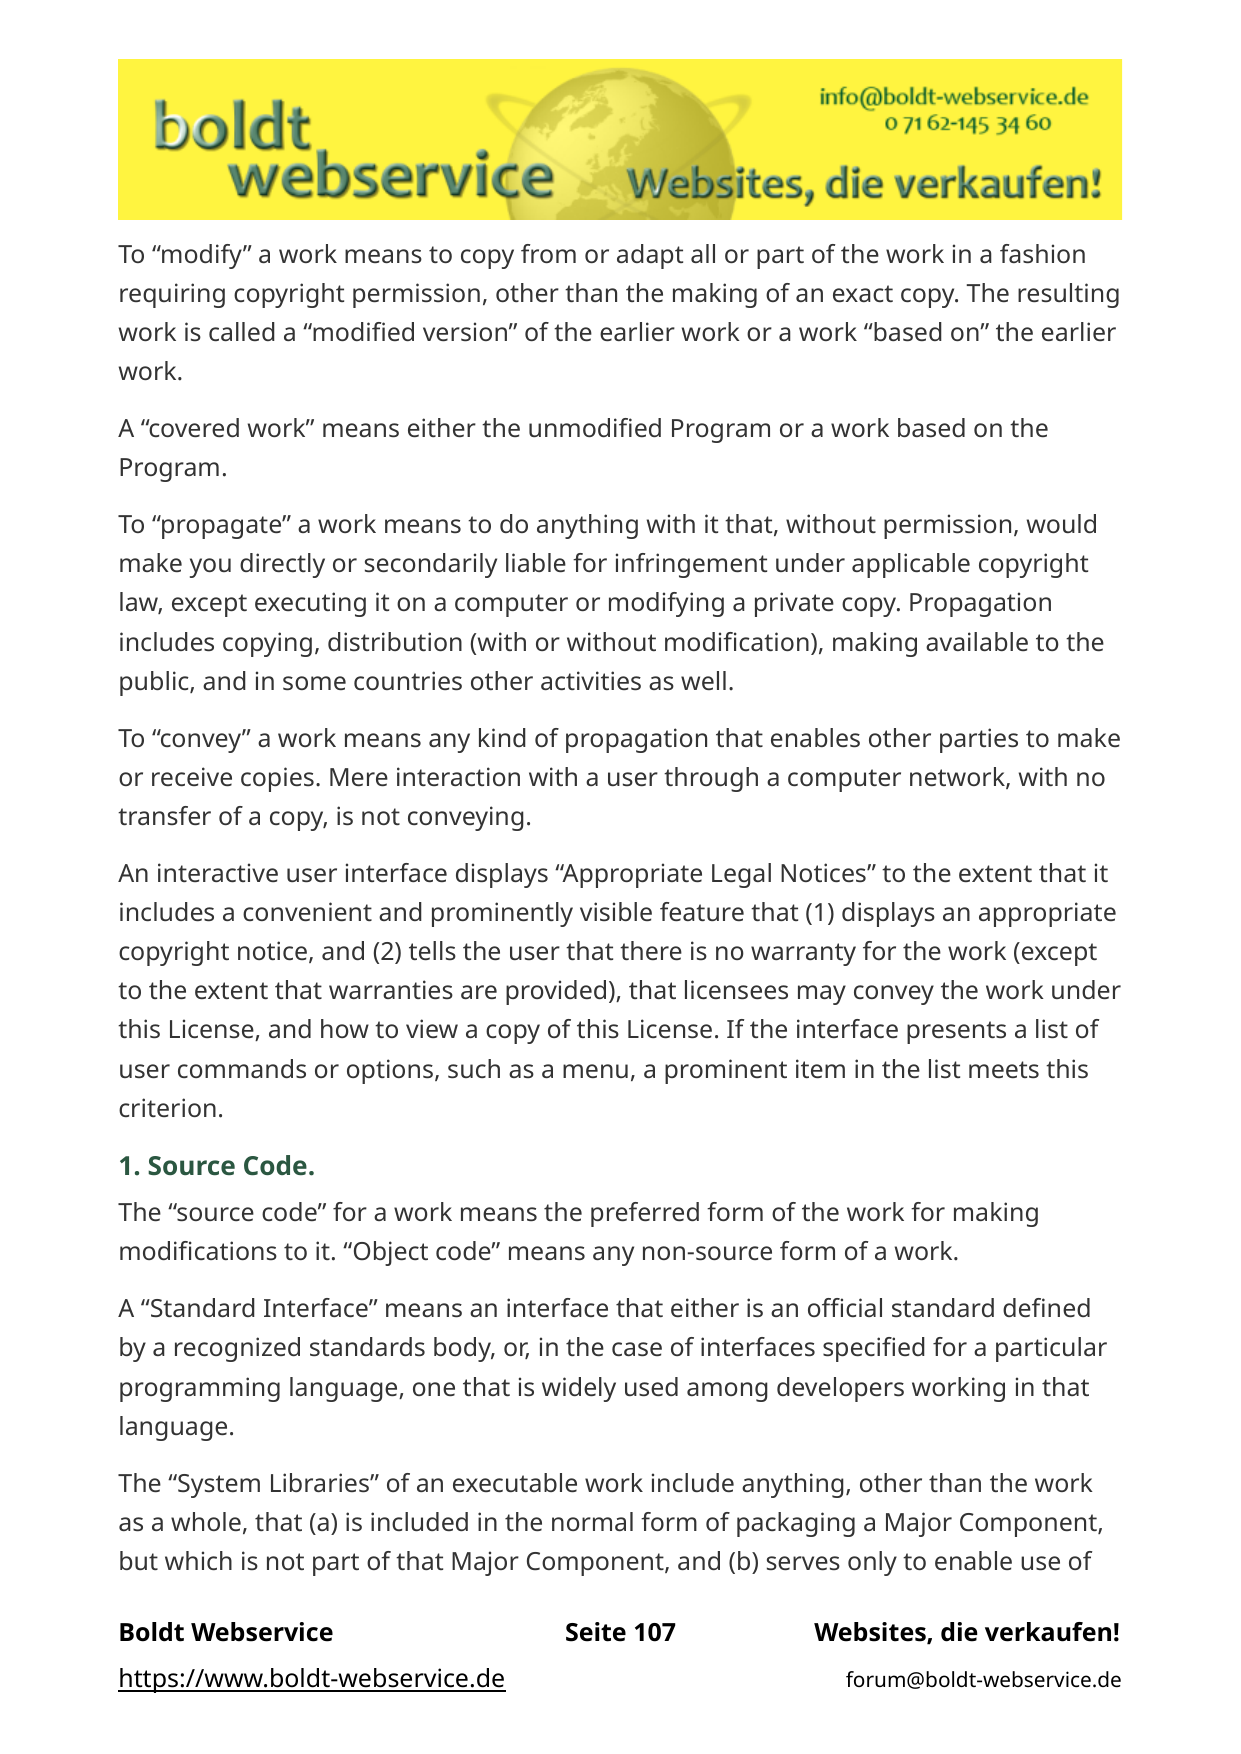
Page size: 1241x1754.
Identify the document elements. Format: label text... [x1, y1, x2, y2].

picture [118, 59, 1123, 220]
text The “source code” for a work means the preferred form of the work for making modifications to it. “Object code” means any non-source form of a work. [118, 1195, 1122, 1268]
text To “propagate” a work means to do anything with it that, without permission, would make you directly or secondarily liable for infringement under applicable copyright law, except executing it on a computer or modifying a private copy. Propagation includes copying, distribution (with or without modification), making available to the public, and in some countries other activities as well. [118, 507, 1122, 697]
text To “convey” a work means any kind of propagation that enables other parties to make or receive copies. Mere interaction with a user through a computer network, with no transfer of a copy, is not conveying. [118, 720, 1122, 833]
text To “modify” a work means to copy from or adapt all or part of the work in a fashion requiring copyright permission, other than the making of an exact copy. The resulting work is called a “modified version” of the earlier work or a work “based on” the earlier work. [118, 236, 1122, 388]
subtitle 1. Source Code. [118, 1147, 1122, 1183]
text A “Standard Interface” means an interface that either is an official standard defined by a recognized standards body, or, in the case of interfaces specified for a particular programming language, one that is widely used among developers working in that language. [118, 1291, 1122, 1442]
text An interactive user interface displays “Appropriate Legal Notices” to the extent that it includes a convenient and prominently visible feature that (1) displays an appropriate copyright notice, and (2) tells the user that there is no warranty for the work (except to the extent that warranties are provided), that licensees may convey the work under this License, and how to view a copy of this License. If the interface presents a list of user commands or options, such as a menu, a prominent item in the list meets this criterion. [118, 855, 1122, 1124]
text A “covered work” means either the unmodified Program or a work based on the Program. [118, 411, 1122, 484]
text The “System Libraries” of an executable work include anything, other than the work as a whole, that (a) is included in the normal form of packaging a Major Component, but which is not part of that Major Component, and (b) serves only to enable use of [118, 1465, 1122, 1578]
